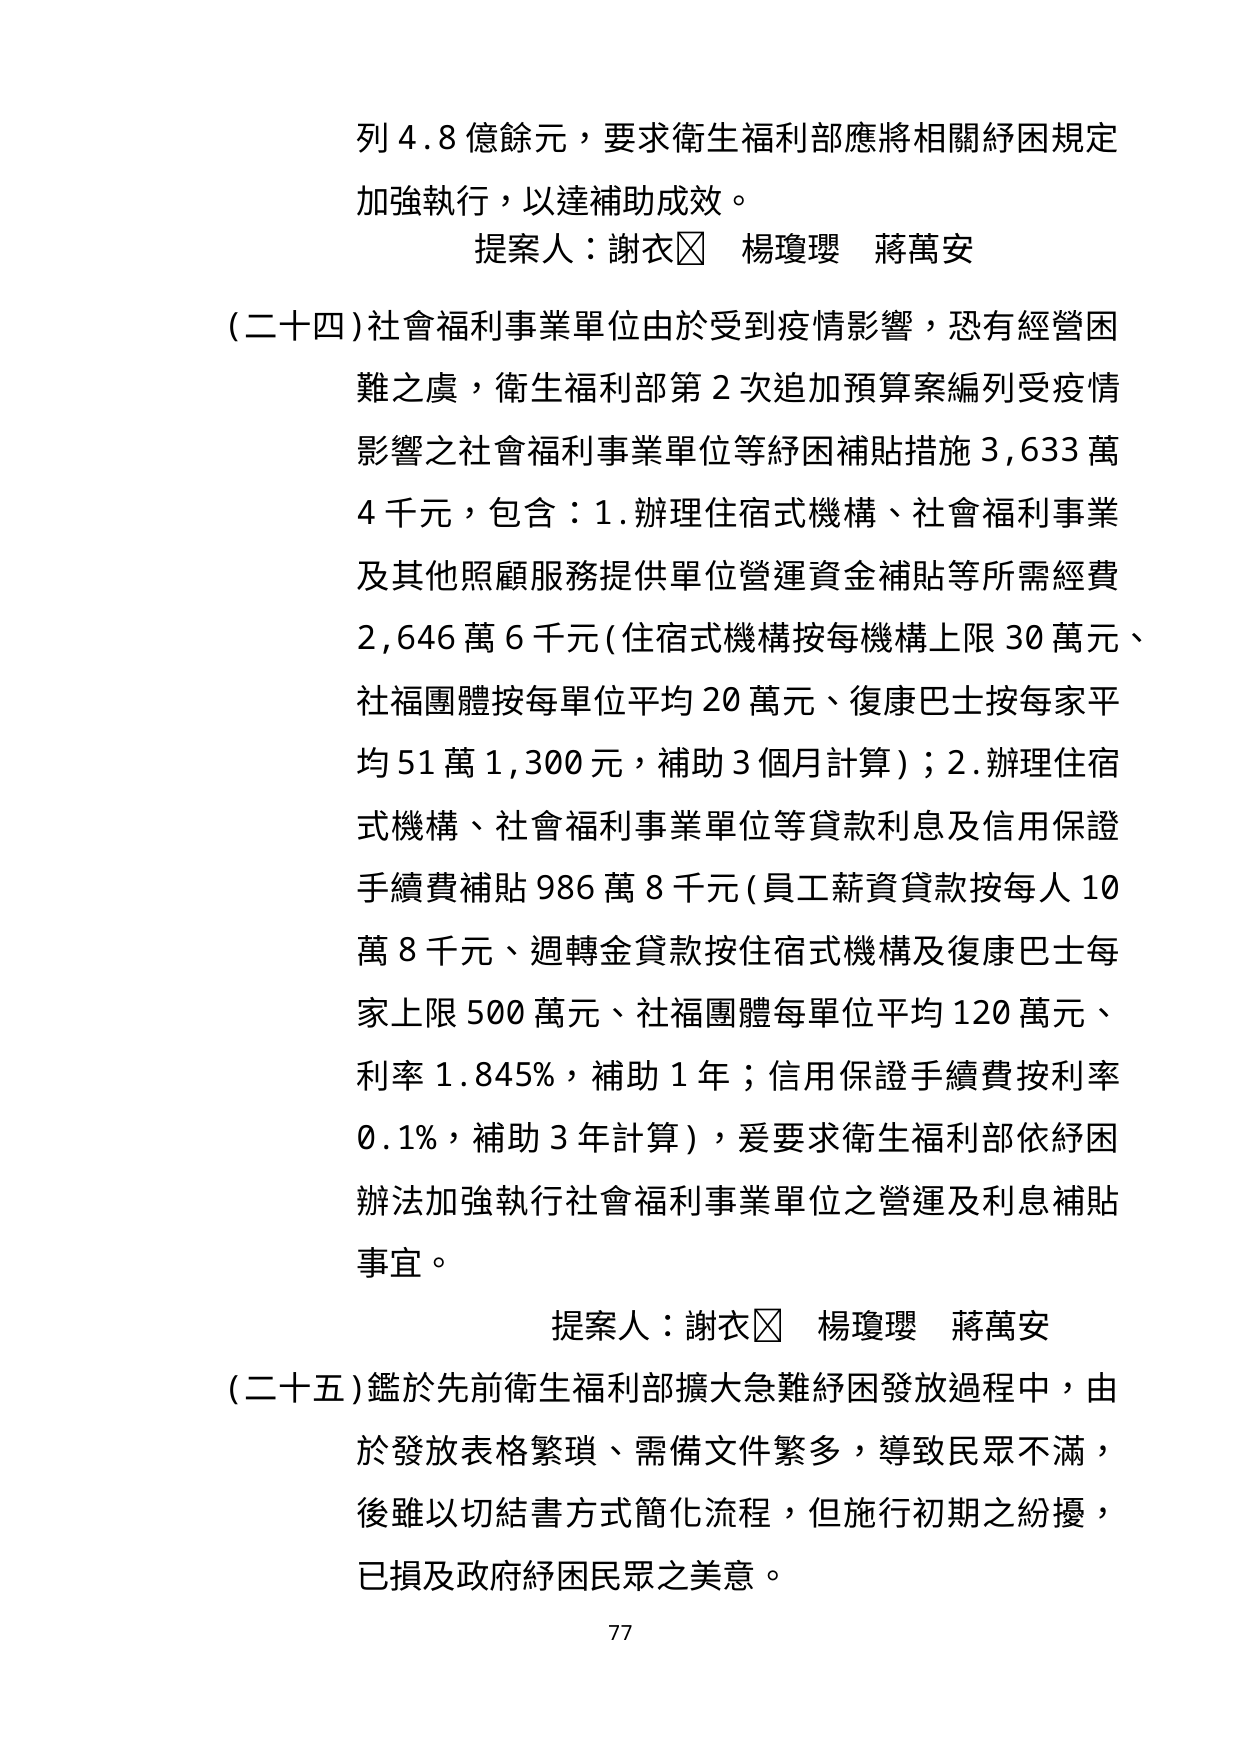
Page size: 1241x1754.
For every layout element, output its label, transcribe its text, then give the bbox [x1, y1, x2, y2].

text (二十四)社會福利事業單位由於受到疫情影響，恐有經營困難之虞，衛生福利部第2次追加預算案編列受疫情影響之社會福利事業單位等紓困補貼措施3,633萬4千元，包含：1.辦理住宿式機構、社會福利事業及其他照顧服務提供單位營運資金補貼等所需經費2,646萬6千元(住宿式機構按每機構上限30萬元、社福團體按每單位平均20萬元、復康巴士按每家平均51萬1,300元，補助3個月計算)；2.辦理住宿式機構、社會福利事業單位等貸款利息及信用保證手續費補貼986萬8千元(員工薪資貸款按每人10萬8千元、週轉金貸款按住宿式機構及復康巴士每家上限500萬元、社福團體每單位平均120萬元、利率1.845%，補助1年；信用保證手續費按利率0.1%，補助3年計算)，爰要求衛生福利部依紓困辦法加強執行社會福利事業單位之營運及利息補貼事宜。 [223, 282, 1120, 1282]
text 提案人：謝衣 楊瓊瓔 蔣萬安 [474, 219, 1120, 272]
text 提案人：謝衣 楊瓊瓔 蔣萬安 [191, 1282, 1120, 1344]
text (二十五)鑑於先前衛生福利部擴大急難紓困發放過程中，由於發放表格繁瑣、需備文件繁多，導致民眾不滿，後雖以切結書方式簡化流程，但施行初期之紛擾，已損及政府紓困民眾之美意。 [223, 1344, 1120, 1594]
text 列4.8億餘元，要求衛生福利部應將相關紓困規定加強執行，以達補助成效。 [223, 94, 1120, 219]
